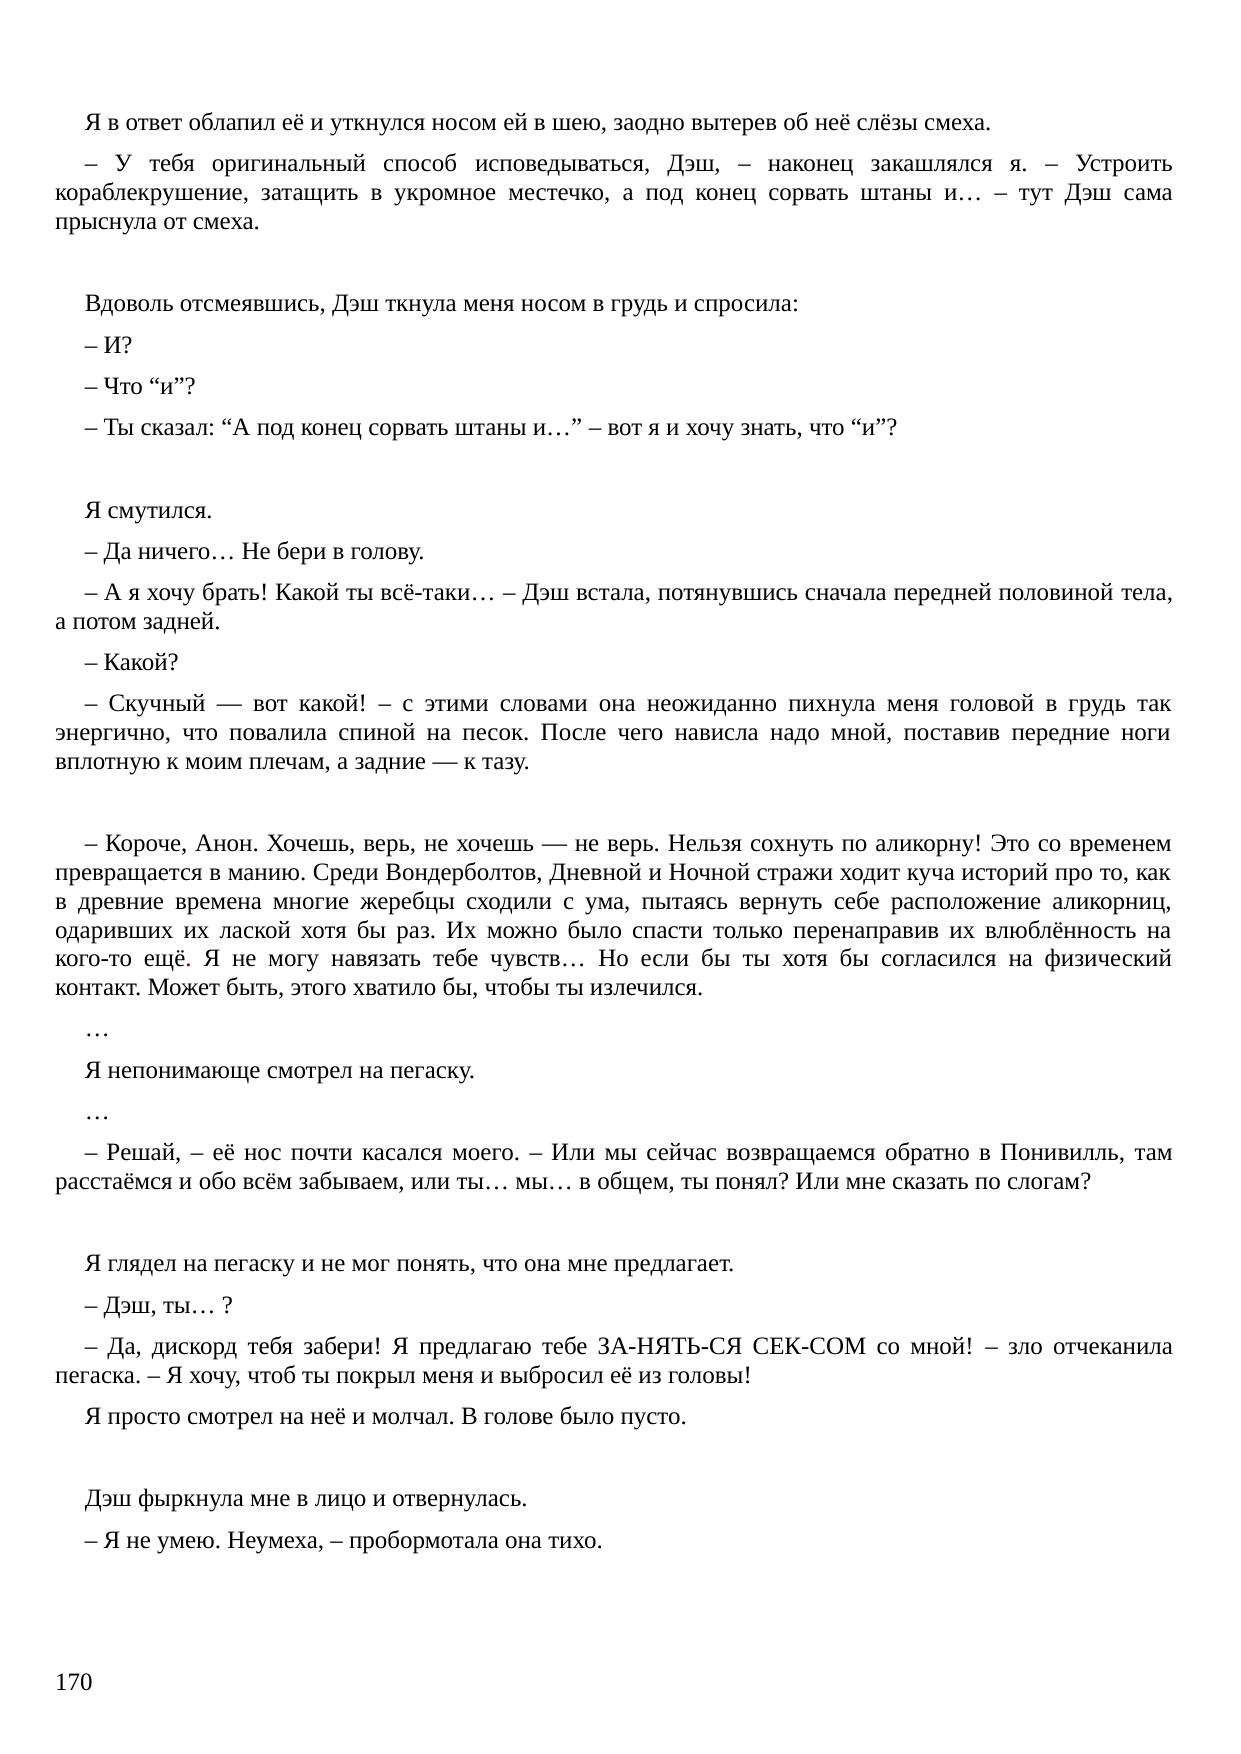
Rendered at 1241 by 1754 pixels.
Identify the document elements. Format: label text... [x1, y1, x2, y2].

text Вдоволь отсмеявшись, Дэш ткнула меня носом в грудь и спросила: [55, 288, 1173, 317]
text Я просто смотрел на неё и молчал. В голове было пусто. [55, 1401, 1173, 1430]
text – Короче, Анон. Хочешь, верь, не хочешь — не верь. Нельзя сохнуть по аликорну! Это со временем превращается в манию. Среди Вондерболтов, Дневной и Ночной стражи ходит куча историй про то, как в древние времена многие жеребцы сходили с ума, пытаясь вернуть себе расположение аликорниц, одаривших их лаской хотя бы раз. Их можно было спасти только перенаправив их влюблённость на кого-то ещё. Я не могу навязать тебе чувств… Но если бы ты хотя бы согласился на физический контакт. Может быть, этого хватило бы, чтобы ты излечился. [55, 828, 1173, 1001]
text – Ты сказал: “А под конец сорвать штаны и…” – вот я и хочу знать, что “и”? [55, 412, 1173, 441]
text … [55, 1096, 1173, 1125]
text – Да ничего… Не бери в голову. [55, 536, 1173, 565]
text – А я хочу брать! Какой ты всё-таки… – Дэш встала, потянувшись сначала передней половиной тела, а потом задней. [55, 577, 1173, 635]
text – У тебя оригинальный способ исповедываться, Дэш, – наконец закашлялся я. – Устроить кораблекрушение, затащить в укромное местечко, а под конец сорвать штаны и… – тут Дэш сама прыснула от смеха. [55, 148, 1173, 235]
text … [55, 1013, 1173, 1042]
text – И? [55, 330, 1173, 358]
text – Решай, – её нос почти касался моего. – Или мы сейчас возвращаемся обратно в Понивилль, там расстаёмся и обо всём забываем, или ты… мы… в общем, ты понял? Или мне сказать по слогам? [55, 1137, 1173, 1195]
text – Какой? [55, 647, 1173, 676]
text Я непонимающе смотрел на пегаску. [55, 1055, 1173, 1083]
text Я глядел на пегаску и не мог понять, что она мне предлагает. [55, 1248, 1173, 1277]
text – Да, дискорд тебя забери! Я предлагаю тебе ЗА-НЯТЬ-СЯ СЕК-СОМ со мной! – зло отчеканила пегаска. – Я хочу, чтоб ты покрыл меня и выбросил её из головы! [55, 1331, 1173, 1388]
text Я в ответ облапил её и уткнулся носом ей в шею, заодно вытерев об неё слёзы смеха. [55, 107, 1173, 136]
text – Дэш, ты… ? [55, 1290, 1173, 1318]
text Дэш фыркнула мне в лицо и отвернулась. [55, 1483, 1173, 1512]
text Я смутился. [55, 495, 1173, 523]
text – Скучный — вот какой! – с этими словами она неожиданно пихнула меня головой в грудь так энергично, что повалила спиной на песок. После чего нависла надо мной, поставив передние ноги вплотную к моим плечам, а задние — к тазу. [55, 688, 1173, 775]
text – Что “и”? [55, 371, 1173, 400]
text – Я не умею. Неумеха, – пробормотала она тихо. [55, 1525, 1173, 1553]
